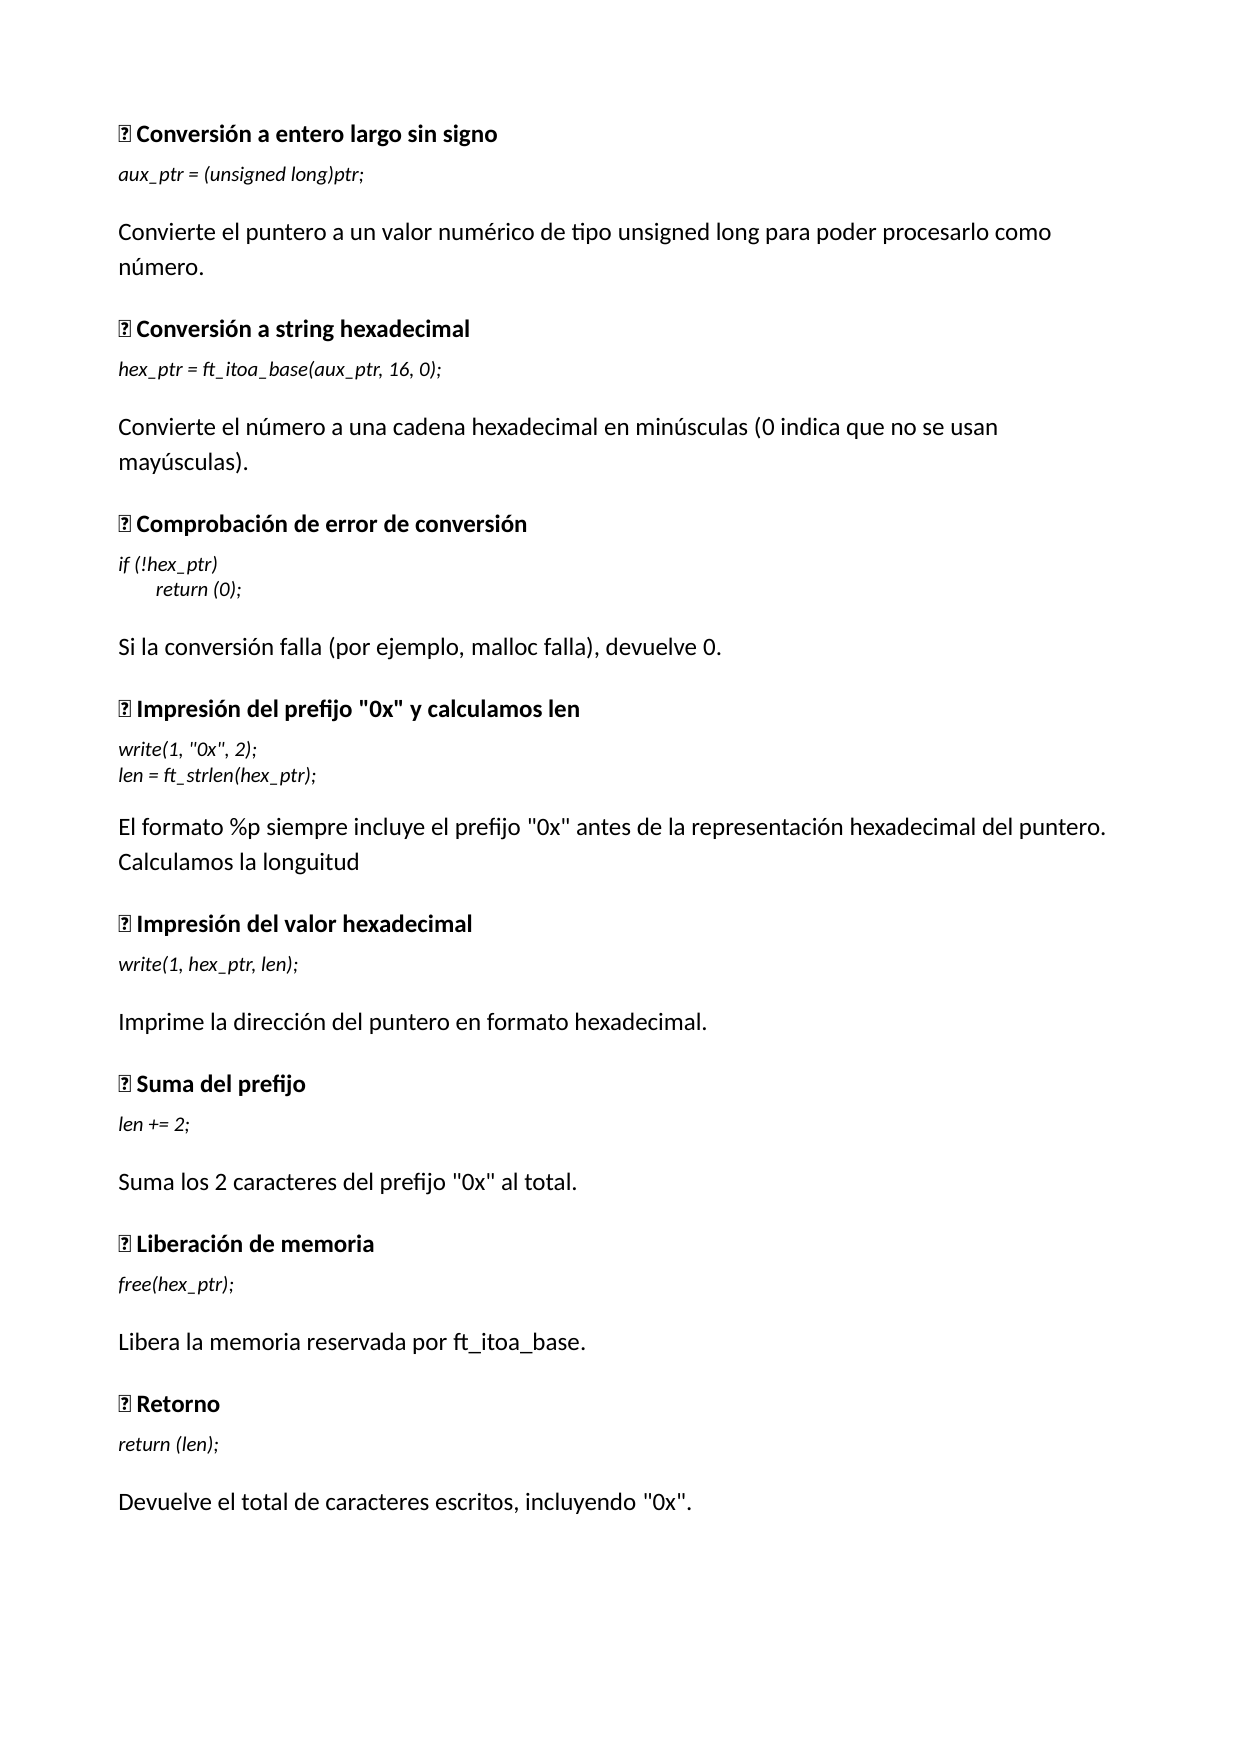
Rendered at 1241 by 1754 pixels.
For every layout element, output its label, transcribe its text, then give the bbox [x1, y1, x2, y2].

subtitle ✅ Conversión a string hexadecimal [118, 313, 1122, 344]
text Imprime la dirección del puntero en formato hexadecimal. [118, 1006, 1122, 1037]
text free(hex_ptr); [118, 1271, 1122, 1297]
text write(1, "0x", 2); [118, 737, 1122, 762]
text Convierte el número a una cadena hexadecimal en minúsculas (0 indica que no se usan mayúsculas). [118, 411, 1122, 477]
subtitle ✅ Liberación de memoria [118, 1228, 1122, 1259]
subtitle ✅ Retorno [118, 1388, 1122, 1419]
text Si la conversión falla (por ejemplo, malloc falla), devuelve 0. [118, 631, 1122, 662]
text return (len); [118, 1431, 1122, 1457]
subtitle ✅ Suma del prefijo [118, 1068, 1122, 1099]
text Libera la memoria reservada por ft_itoa_base. [118, 1326, 1122, 1357]
text hex_ptr = ft_itoa_base(aux_ptr, 16, 0); [118, 356, 1122, 382]
text if (!hex_ptr) [118, 551, 1122, 577]
subtitle ✅ Conversión a entero largo sin signo [118, 118, 1122, 149]
text len += 2; [118, 1111, 1122, 1137]
text El formato %p siempre incluye el prefijo "0x" antes de la representación hexadecimal del puntero. Calculamos la longuitud [118, 811, 1122, 877]
subtitle ✅ Impresión del prefijo "0x" y calculamos len [118, 693, 1122, 724]
text write(1, hex_ptr, len); [118, 951, 1122, 977]
text Convierte el puntero a un valor numérico de tipo unsigned long para poder procesarlo como número. [118, 216, 1122, 282]
text return (0); [118, 577, 1122, 602]
subtitle ✅ Impresión del valor hexadecimal [118, 908, 1122, 939]
text len = ft_strlen(hex_ptr); [118, 762, 1122, 787]
text Suma los 2 caracteres del prefijo "0x" al total. [118, 1166, 1122, 1197]
text aux_ptr = (unsigned long)ptr; [118, 161, 1122, 187]
subtitle ✅ Comprobación de error de conversión [118, 508, 1122, 539]
text Devuelve el total de caracteres escritos, incluyendo "0x". [118, 1486, 1122, 1517]
